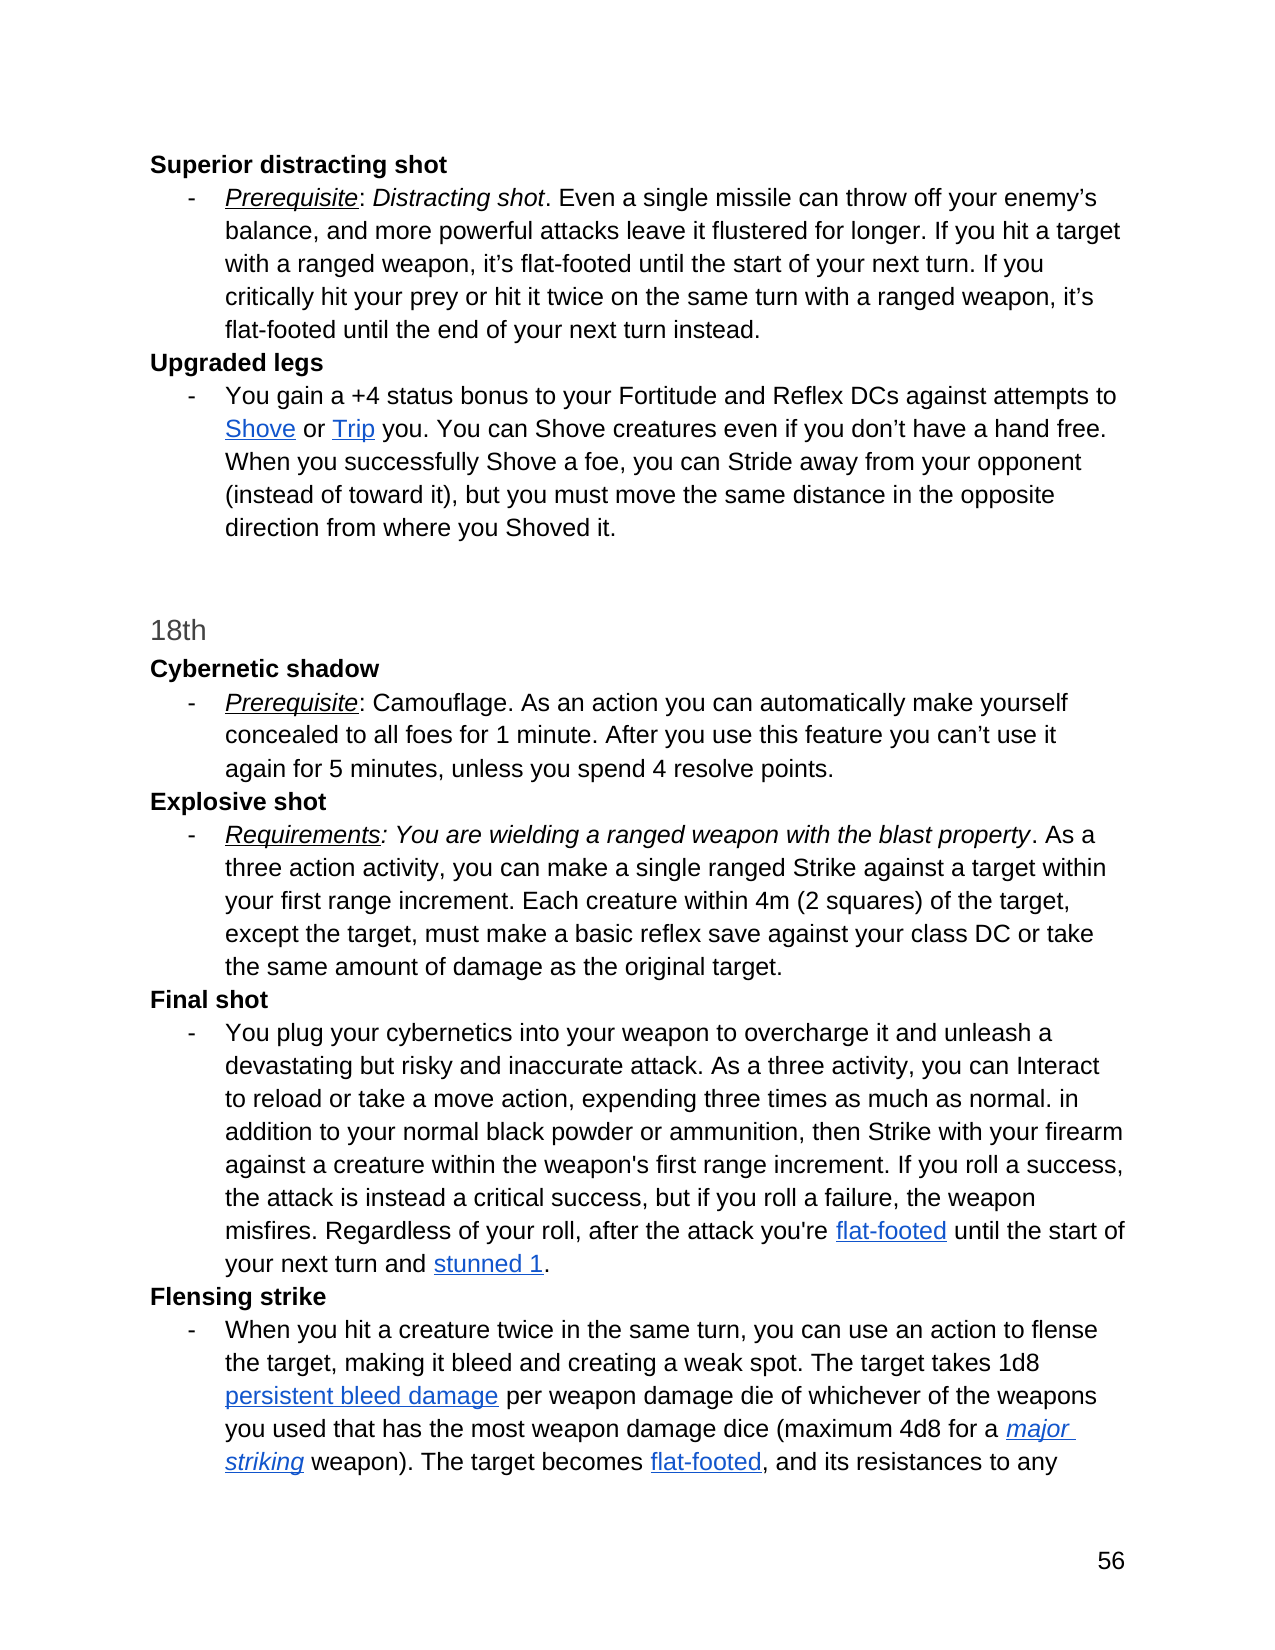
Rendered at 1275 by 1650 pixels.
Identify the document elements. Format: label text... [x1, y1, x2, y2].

list Prerequisite: Distracting shot. Even a single missile can throw off your enemy’s balance, and more powerful attacks leave it flustered for longer. If you hit a target with a ranged weapon, it’s flat-footed until the start of your next turn. If you critically hit your prey or hit it twice on the same turn with a ranged weapon, it’s flat-footed until the end of your next turn instead. [187, 183, 1125, 344]
list Prerequisite: Camouflage. As an action you can automatically make yourself concealed to all foes for 1 minute. After you use this feature you can’t use it again for 5 minutes, unless you spend 4 resolve points. [187, 687, 1125, 782]
text Cybernetic shadow [150, 654, 1125, 683]
text Final shot [150, 985, 1125, 1013]
text Upgraded legs [150, 348, 1125, 377]
list When you hit a creature twice in the same turn, you can use an action to flense the target, making it bleed and creating a weak spot. The target takes 1d8 persistent bleed damage per weapon damage die of whichever of the weapons you used that has the most weapon damage dice (maximum 4d8 for a major striking weapon). The target becomes flat-footed, and its resistances to any [187, 1315, 1125, 1476]
text Superior distracting shot [150, 150, 1125, 179]
subtitle 18th [150, 613, 1125, 646]
text Flensing strike [150, 1282, 1125, 1311]
text Explosive shot [150, 787, 1125, 815]
list Requirements: You are wielding a ranged weapon with the blast property. As a three action activity, you can make a single ranged Strike against a target within your first range increment. Each creature within 4m (2 squares) of the target, except the target, must make a basic reflex save against your class DC or take the same amount of damage as the original target. [187, 819, 1125, 980]
list You plug your cybernetics into your weapon to overcharge it and unleash a devastating but risky and inaccurate attack. As a three activity, you can Interact to reload or take a move action, expending three times as much as normal. in addition to your normal black powder or ammunition, then Strike with your firearm against a creature within the weapon's first range increment. If you roll a success, the attack is instead a critical success, but if you roll a failure, the weapon misfires. Regardless of your roll, after the attack you're flat-footed until the start of your next turn and stunned 1. [187, 1018, 1125, 1278]
list You gain a +4 status bonus to your Fortitude and Reflex DCs against attempts to Shove or Trip you. You can Shove creatures even if you don’t have a hand free. When you successfully Shove a foe, you can Stride away from your opponent (instead of toward it), but you must move the same distance in the opposite direction from where you Shoved it. [187, 381, 1125, 542]
